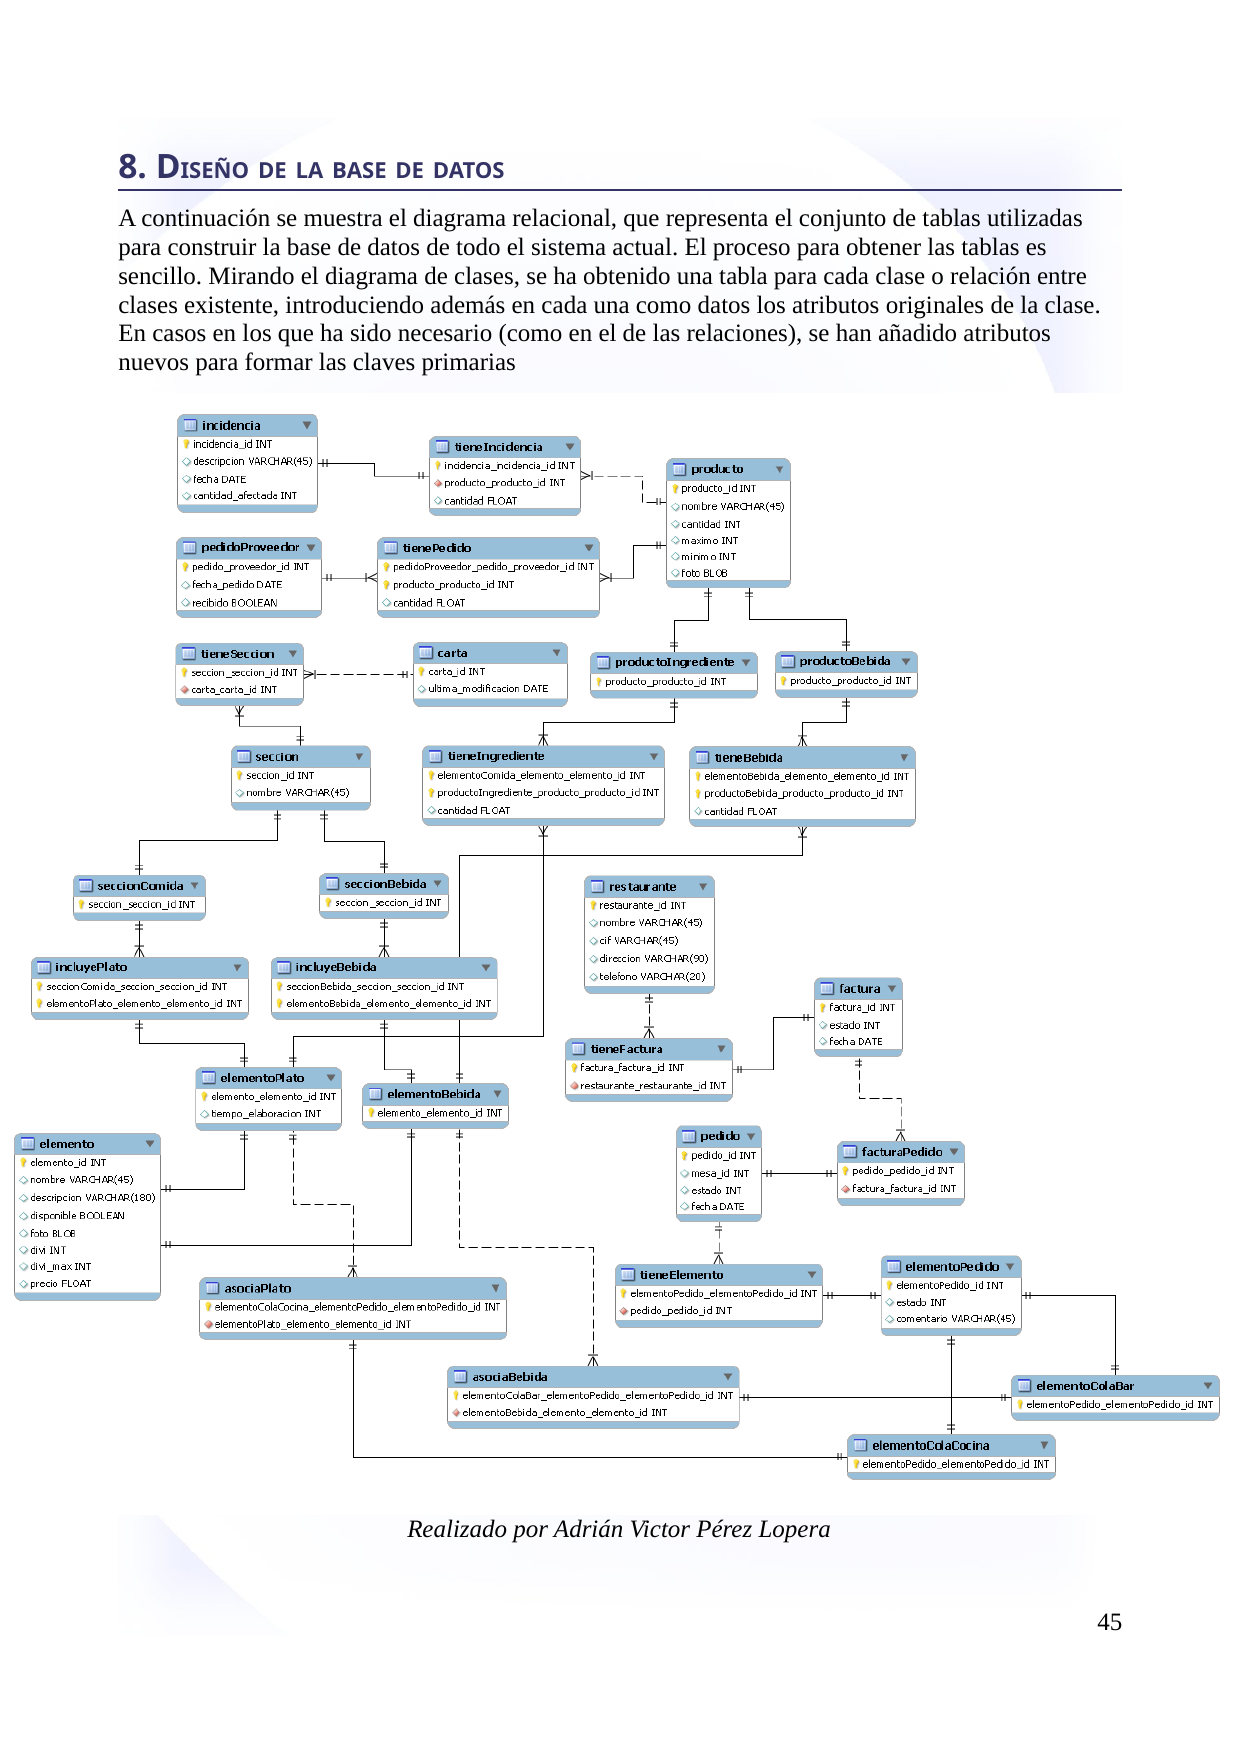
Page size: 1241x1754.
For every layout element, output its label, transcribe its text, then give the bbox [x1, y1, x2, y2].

picture [118, 191, 1122, 203]
picture [118, 376, 1122, 388]
picture [118, 1543, 1122, 1636]
picture [14, 393, 1223, 1515]
subtitle 8. Diseño de la base de datos [118, 143, 1122, 189]
text [118, 388, 1122, 393]
text A continuación se muestra el diagrama relacional, que representa el conjunto de tablas utilizadas para construir la base de datos de todo el sistema actual. El proceso para obtener las tablas es sencillo. Mirando el diagrama de clases, se ha obtenido una tabla para cada clase o relación entre clases existente, introduciendo además en cada una como datos los atributos originales de la clase. En casos en los que ha sido necesario (como en el de las relaciones), se han añadido atributos nuevos para formar las claves primarias [118, 203, 1122, 376]
text Realizado por Adrián Victor Pérez Lopera [118, 1515, 1122, 1543]
picture [118, 118, 1122, 143]
